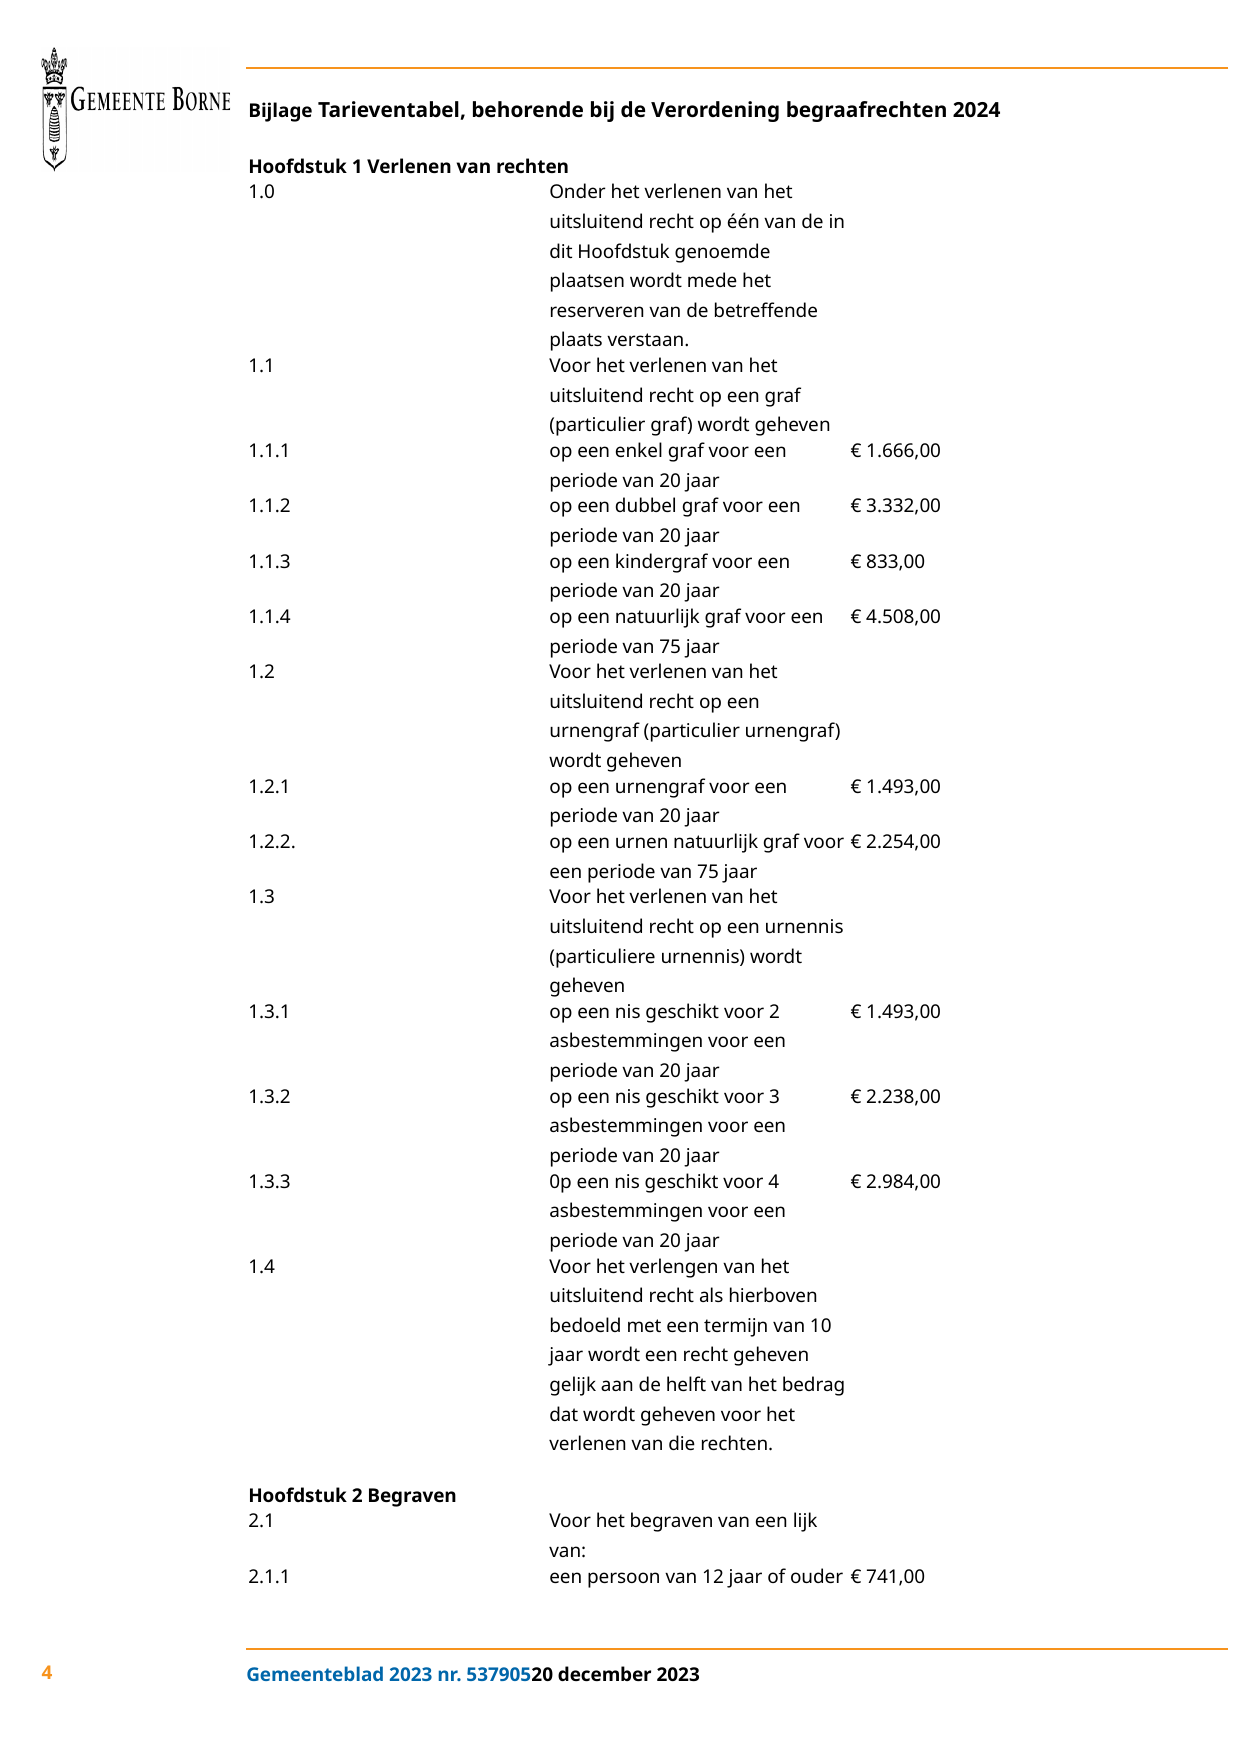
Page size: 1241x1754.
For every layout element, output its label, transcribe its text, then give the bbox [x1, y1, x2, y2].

text Bijlage Tarieventabel, behorende bij de Verordening begraafrechten 2024 [248, 95, 1152, 123]
table_cell Voor het verlenen van het uitsluitend recht op een graf (particulier graf) wordt geheven [549, 353, 850, 437]
table_cell € 833,00 [850, 548, 1152, 603]
table_cell € 1.493,00 [850, 773, 1152, 828]
table_cell € 3.332,00 [850, 493, 1152, 548]
table_cell € 741,00 [850, 1563, 1152, 1588]
table_cell [850, 884, 1152, 998]
table_cell 1.2.2. [248, 828, 549, 884]
table_cell 2.1.1 [248, 1563, 549, 1588]
table_cell € 1.666,00 [850, 437, 1152, 493]
table_cell op een nis geschikt voor 3 asbestemmingen voor een periode van 20 jaar [549, 1083, 850, 1168]
table_cell [850, 1253, 1152, 1456]
table_cell 2.1 [248, 1508, 549, 1563]
table_cell 1.0 [248, 179, 549, 352]
table_cell [850, 179, 1152, 352]
table_cell op een urnengraf voor een periode van 20 jaar [549, 773, 850, 828]
table_cell 1.3.3 [248, 1168, 549, 1253]
table_cell [850, 659, 1152, 773]
table_cell [850, 1456, 1152, 1482]
table_header [850, 153, 1152, 179]
table_cell Voor het verlengen van het uitsluitend recht als hierboven bedoeld met een termijn van 10 jaar wordt een recht geheven gelijk aan de helft van het bedrag dat wordt geheven voor het verlenen van die rechten. [549, 1253, 850, 1456]
table_cell 1.3.1 [248, 998, 549, 1083]
table_cell [850, 353, 1152, 437]
table_cell € 2.254,00 [850, 828, 1152, 884]
table_cell 1.4 [248, 1253, 549, 1456]
picture [41, 47, 231, 172]
table_cell € 4.508,00 [850, 603, 1152, 658]
table_cell 1.1.4 [248, 603, 549, 658]
table_cell [850, 1508, 1152, 1563]
table_cell € 2.238,00 [850, 1083, 1152, 1168]
table_cell [850, 1482, 1152, 1507]
table_cell 1.2.1 [248, 773, 549, 828]
table_cell 1.1.2 [248, 493, 549, 548]
table_cell 0p een nis geschikt voor 4 asbestemmingen voor een periode van 20 jaar [549, 1168, 850, 1253]
table_header Hoofdstuk 1 Verlenen van rechten [248, 153, 850, 179]
table_cell op een urnen natuurlijk graf voor een periode van 75 jaar [549, 828, 850, 884]
table_cell op een dubbel graf voor een periode van 20 jaar [549, 493, 850, 548]
table_cell Voor het verlenen van het uitsluitend recht op een urnennis (particuliere urnennis) wordt geheven [549, 884, 850, 998]
table_cell Hoofdstuk 2 Begraven [248, 1482, 850, 1507]
table_cell Voor het verlenen van het uitsluitend recht op een urnengraf (particulier urnengraf) wordt geheven [549, 659, 850, 773]
table_cell een persoon van 12 jaar of ouder [549, 1563, 850, 1588]
table_cell [248, 1456, 549, 1482]
table_cell op een nis geschikt voor 2 asbestemmingen voor een periode van 20 jaar [549, 998, 850, 1083]
table_cell op een enkel graf voor een periode van 20 jaar [549, 437, 850, 493]
table_cell 1.1 [248, 353, 549, 437]
table_cell Onder het verlenen van het uitsluitend recht op één van de in dit Hoofdstuk genoemde plaatsen wordt mede het reserveren van de betreffende plaats verstaan. [549, 179, 850, 352]
table_cell 1.1.1 [248, 437, 549, 493]
table_cell 1.3.2 [248, 1083, 549, 1168]
table_cell op een kindergraf voor een periode van 20 jaar [549, 548, 850, 603]
table_cell € 2.984,00 [850, 1168, 1152, 1253]
table_cell op een natuurlijk graf voor een periode van 75 jaar [549, 603, 850, 658]
table_cell € 1.493,00 [850, 998, 1152, 1083]
table_cell 1.2 [248, 659, 549, 773]
table_cell [549, 1456, 850, 1482]
table_cell 1.1.3 [248, 548, 549, 603]
table_cell Voor het begraven van een lijk van: [549, 1508, 850, 1563]
table_cell 1.3 [248, 884, 549, 998]
